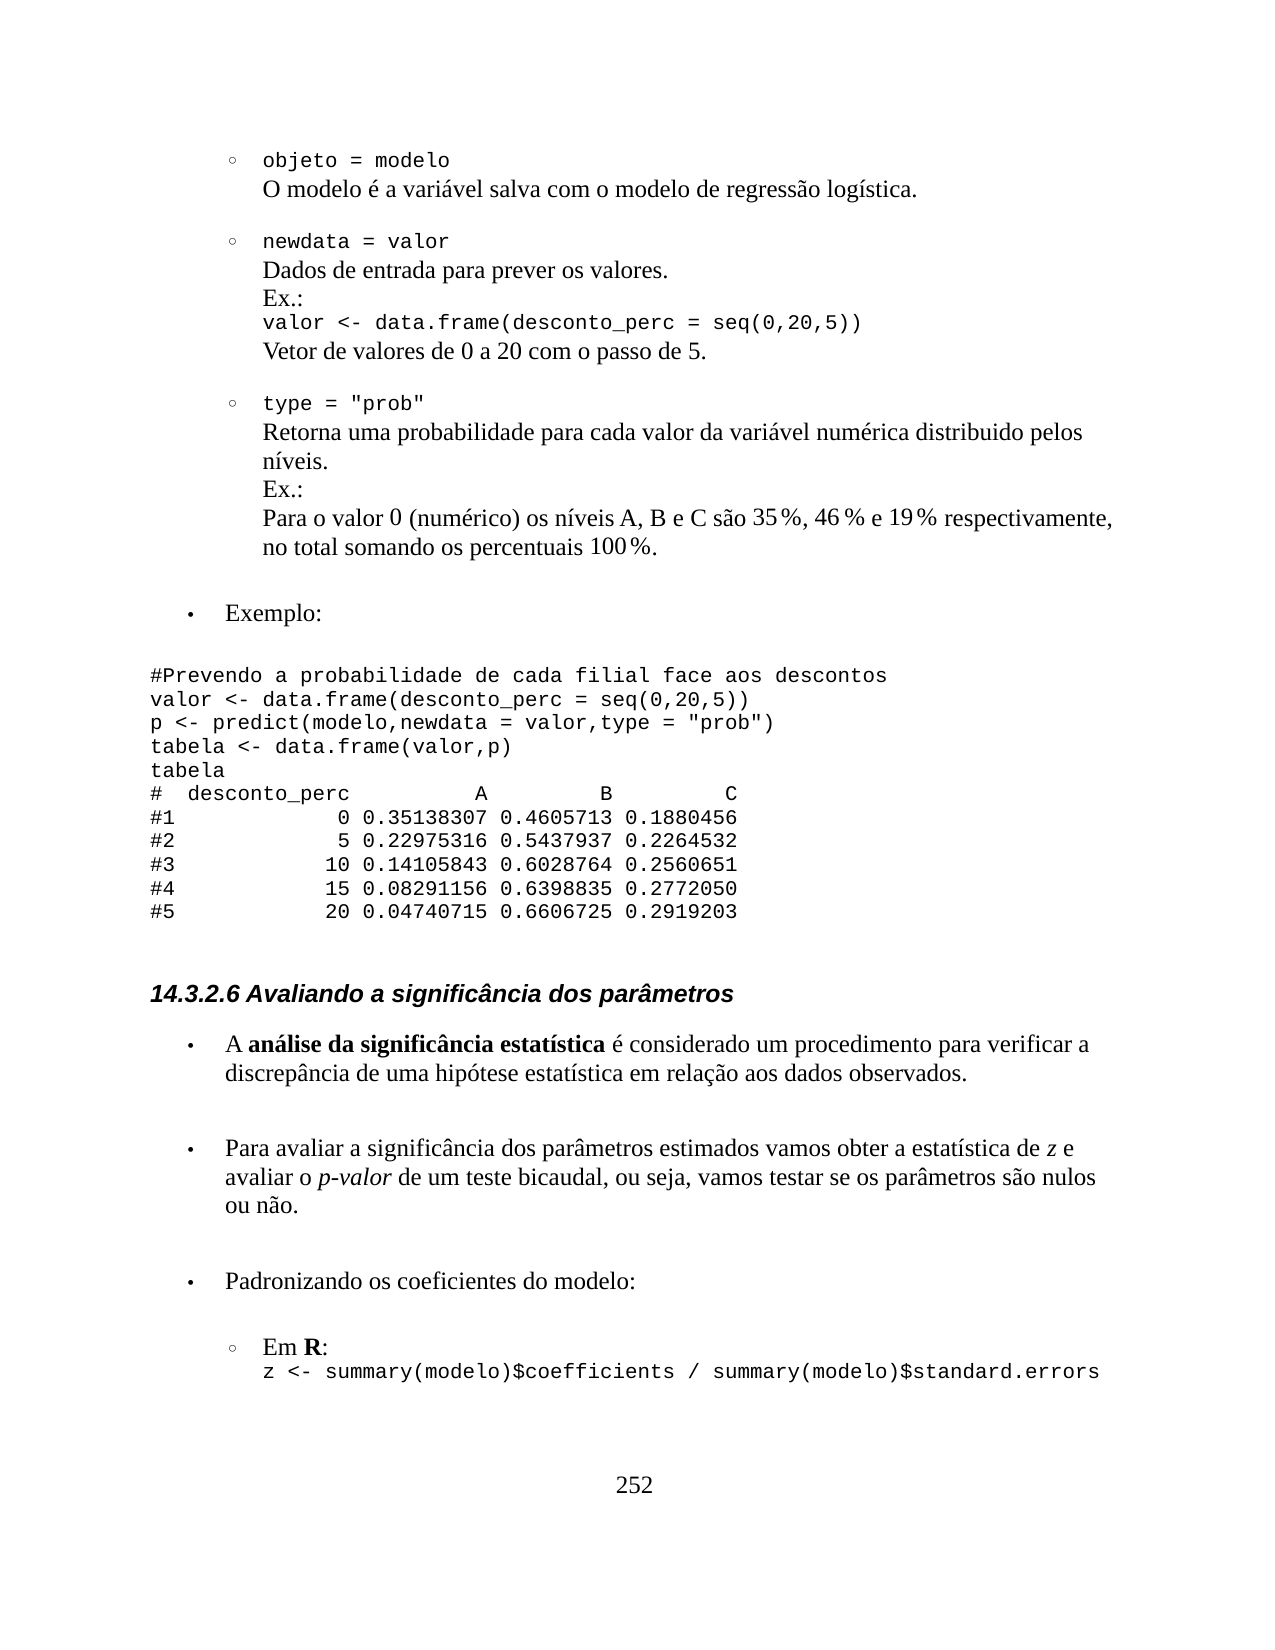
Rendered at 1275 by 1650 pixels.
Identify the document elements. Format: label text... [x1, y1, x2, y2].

text #4 15 0.08291156 0.6398835 0.2772050 [150, 878, 1125, 901]
text p <- predict(modelo,newdata = valor,type = "prob") [150, 712, 1125, 736]
text #Prevendo a probabilidade de cada filial face aos descontos [150, 665, 1125, 689]
text # desconto_perc A B C [150, 783, 1125, 807]
text valor <- data.frame(desconto_perc = seq(0,20,5)) [150, 689, 1125, 712]
text #5 20 0.04740715 0.6606725 0.2919203 [150, 901, 1125, 925]
text #2 5 0.22975316 0.5437937 0.2264532 [150, 831, 1125, 854]
text #3 10 0.14105843 0.6028764 0.2560651 [150, 854, 1125, 878]
text #1 0 0.35138307 0.4605713 0.1880456 [150, 807, 1125, 831]
text tabela <- data.frame(valor,p) [150, 736, 1125, 759]
subtitle 14.3.2.6 Avaliando a significância dos parâmetros [150, 979, 1125, 1007]
list type = "prob" Retorna uma probabilidade para cada valor da variável numérica distribuido pelos níveis. Ex.: Para o valor (numérico) os níveis A, B e C são , e respectivamente, no total somando os percentuais . [225, 393, 1125, 589]
text tabela [150, 759, 1125, 783]
list Em R: z <- summary(modelo)$coefficients / summary(modelo)$standard.errors [225, 1332, 1125, 1413]
list Exemplo: [187, 598, 1125, 656]
list Padronizando os coeficientes do modelo: [187, 1266, 1125, 1323]
list A análise da significância estatística é considerado um procedimento para verificar a discrepância de uma hipótese estatística em relação aos dados observados. [187, 1029, 1125, 1115]
list objeto = modelo O modelo é a variável salva com o modelo de regressão logística. [225, 150, 1125, 231]
list Para avaliar a significância dos parâmetros estimados vamos obter a estatística de z e avaliar o p-valor de um teste bicaudal, ou seja, vamos testar se os parâmetros são nulos ou não. [187, 1133, 1125, 1248]
list newdata = valor Dados de entrada para prever os valores. Ex.: valor <- data.frame(desconto_perc = seq(0,20,5)) Vetor de valores de 0 a 20 com o passo de 5. [225, 231, 1125, 393]
